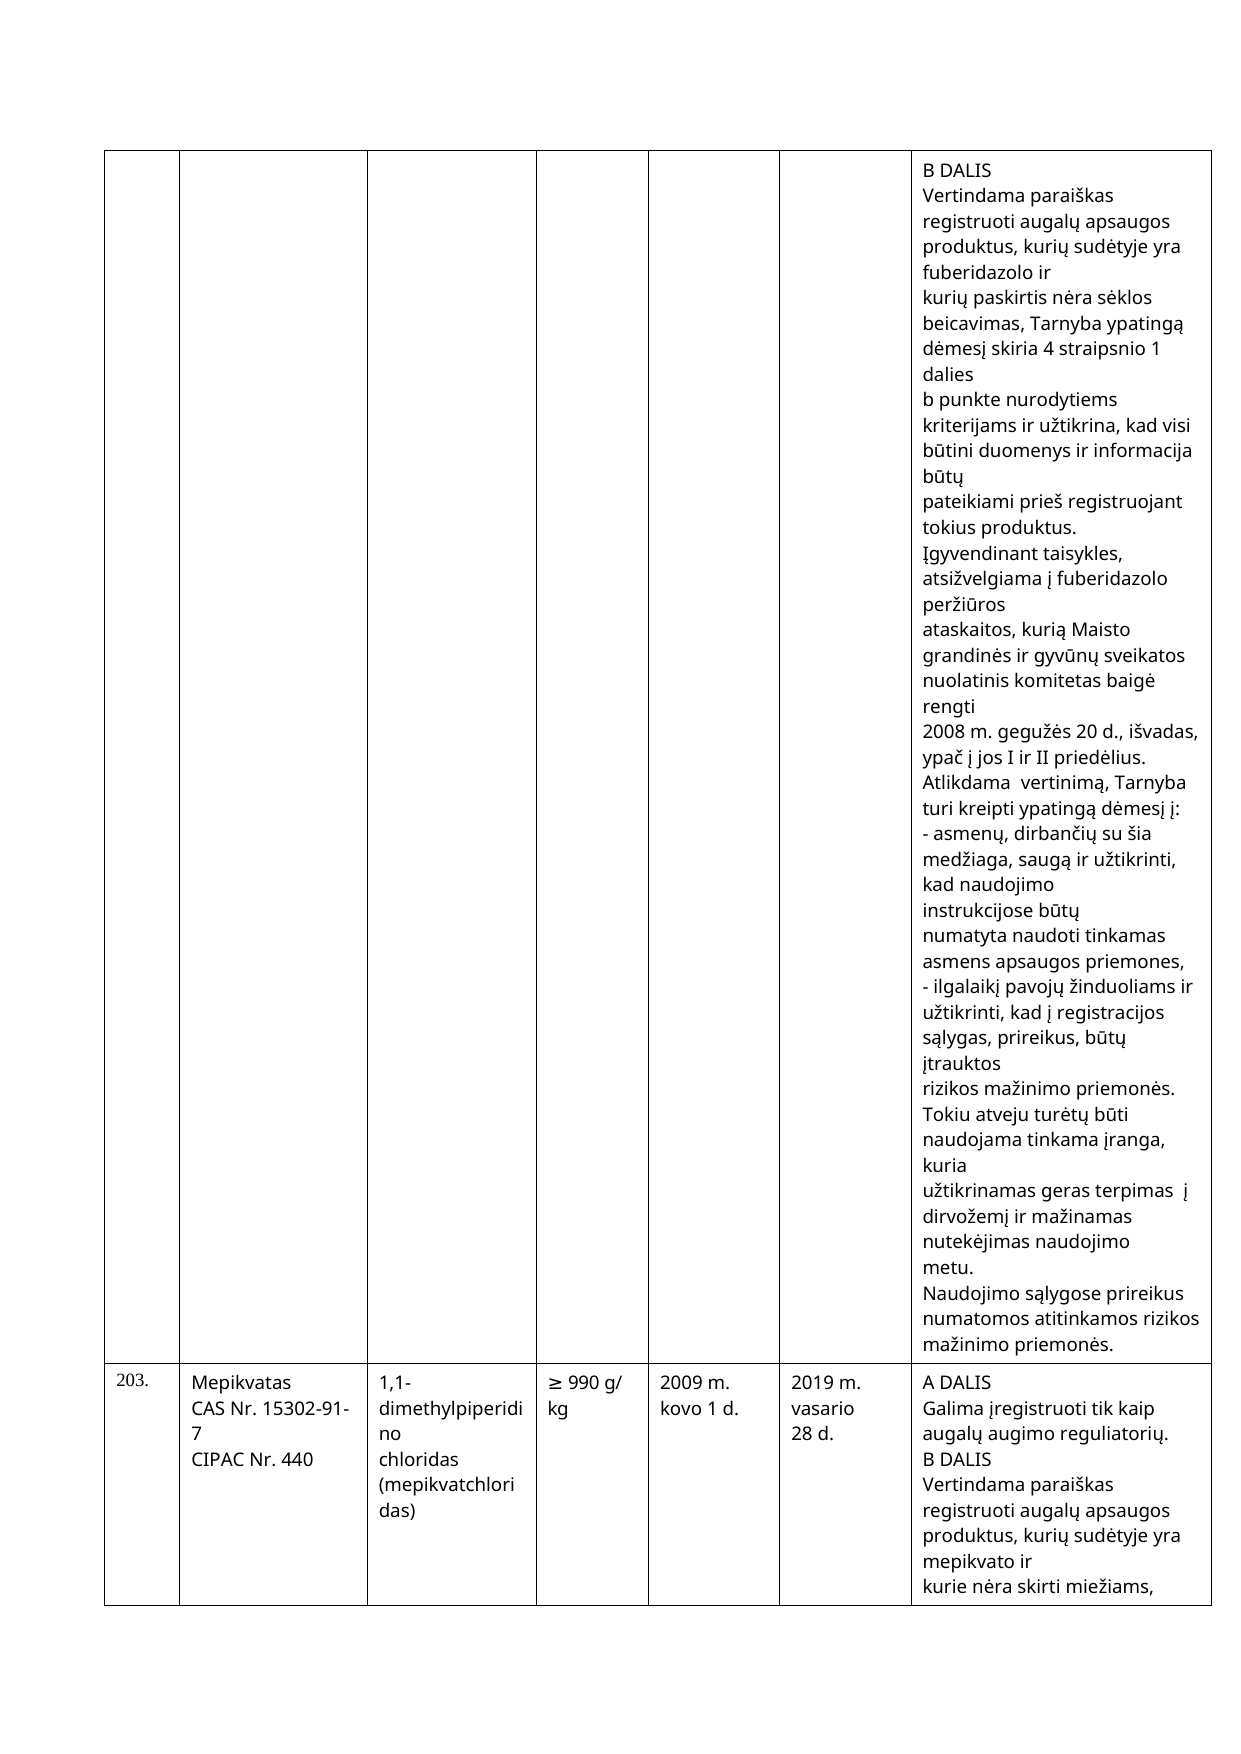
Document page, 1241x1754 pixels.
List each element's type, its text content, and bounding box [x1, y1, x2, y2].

table_cell ≥ 990 g/kg [537, 1364, 648, 1605]
table_cell [537, 151, 648, 1362]
table_cell 1,1-dimethylpiperidino chloridas (mepikvatchloridas) [368, 1364, 536, 1605]
table_cell [368, 151, 536, 1362]
table_cell Mepikvatas CAS Nr. 15302-91-7 CIPAC Nr. 440 [180, 1364, 367, 1605]
table_cell A DALIS Galima įregistruoti tik kaip augalų augimo reguliatorių. B DALIS Vertindama paraiškas registruoti augalų apsaugos produktus, kurių sudėtyje yra mepikvato ir kurie nėra skirti miežiams, [912, 1364, 1211, 1605]
table_cell [180, 151, 367, 1362]
table_cell 203. [105, 1364, 179, 1605]
table_cell B DALIS Vertindama paraiškas registruoti augalų apsaugos produktus, kurių sudėtyje yra fuberidazolo ir kurių paskirtis nėra sėklos beicavimas, Tarnyba ypatingą dėmesį skiria 4 straipsnio 1 dalies b punkte nurodytiems kriterijams ir užtikrina, kad visi būtini duomenys ir informacija būtų pateikiami prieš registruojant tokius produktus. Įgyvendinant taisykles, atsižvelgiama į fuberidazolo peržiūros ataskaitos, kurią Maisto grandinės ir gyvūnų sveikatos nuolatinis komitetas baigė rengti 2008 m. gegužės 20 d., išvadas, ypač į jos I ir II priedėlius. Atlikdama vertinimą, Tarnyba turi kreipti ypatingą dėmesį į: - asmenų, dirbančių su šia medžiaga, saugą ir užtikrinti, kad naudojimo instrukcijose būtų numatyta naudoti tinkamas asmens apsaugos priemones, - ilgalaikį pavojų žinduoliams ir užtikrinti, kad į registracijos sąlygas, prireikus, būtų įtrauktos rizikos mažinimo priemonės. Tokiu atveju turėtų būti naudojama tinkama įranga, kuria užtikrinamas geras terpimas į dirvožemį ir mažinamas nutekėjimas naudojimo metu. Naudojimo sąlygose prireikus numatomos atitinkamos rizikos mažinimo priemonės. [912, 151, 1211, 1362]
table_cell [780, 151, 911, 1362]
table_cell 2019 m. vasario 28 d. [780, 1364, 911, 1605]
table_cell 2009 m. kovo 1 d. [649, 1364, 779, 1605]
table_cell [649, 151, 779, 1362]
table_cell [105, 151, 179, 1362]
